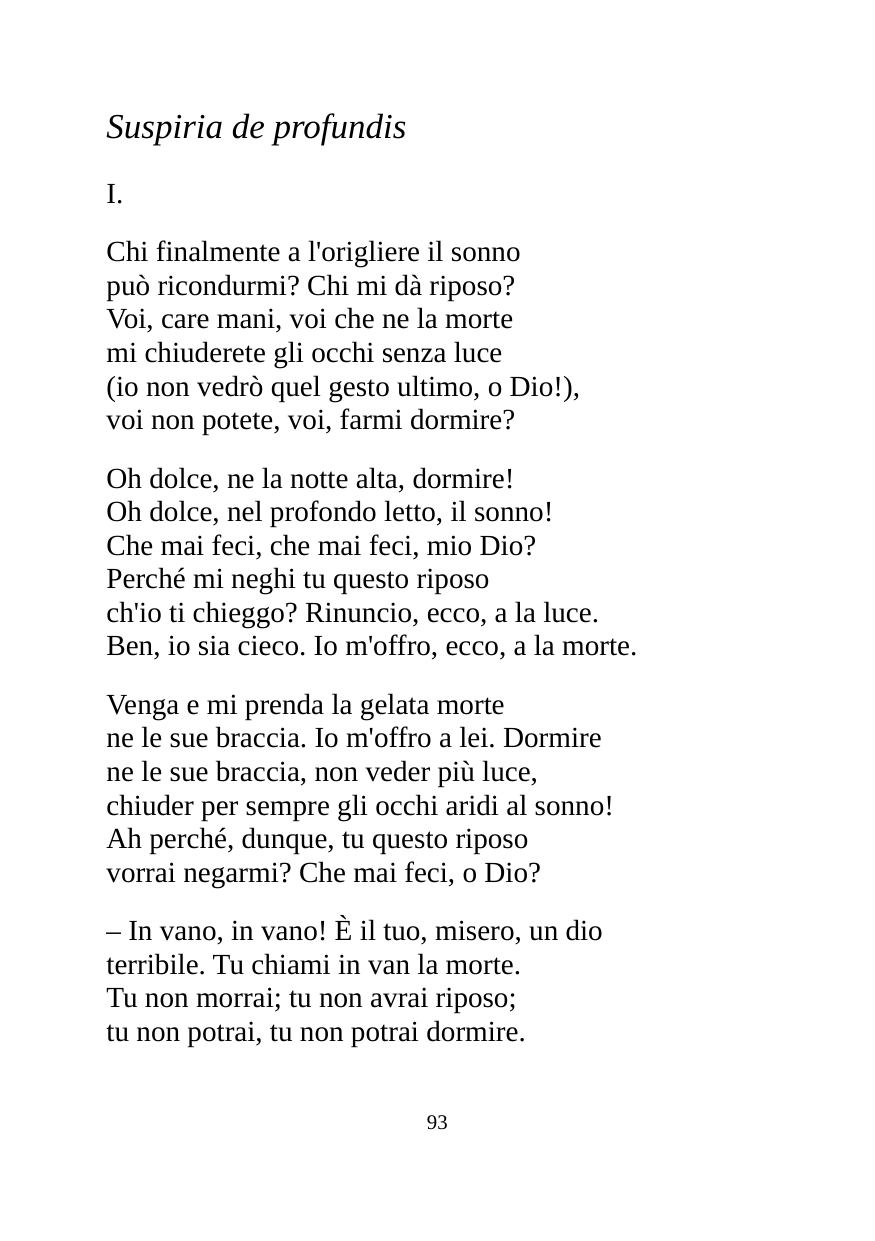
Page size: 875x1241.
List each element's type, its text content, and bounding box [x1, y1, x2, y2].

text ne le sue braccia. Io m'offro a lei. Dormire [106, 721, 768, 754]
text chiuder per sempre gli occhi aridi al sonno! [106, 788, 768, 821]
text Ben, io sia cieco. Io m'offro, ecco, a la morte. [106, 628, 768, 662]
text Chi finalmente a l'origliere il sonno [106, 234, 768, 268]
text Che mai feci, che mai feci, mio Dio? [106, 528, 768, 561]
text Oh dolce, nel profondo letto, il sonno! [106, 494, 768, 528]
text terribile. Tu chiami in van la morte. [106, 947, 768, 980]
text – In vano, in vano! È il tuo, misero, un dio [106, 913, 768, 947]
text Voi, care mani, voi che ne la morte [106, 302, 768, 335]
text voi non potete, voi, farmi dormire? [106, 402, 768, 436]
text ch'io ti chieggo? Rinuncio, ecco, a la luce. [106, 595, 768, 628]
text ne le sue braccia, non veder più luce, [106, 754, 768, 788]
text Perché mi neghi tu questo riposo [106, 561, 768, 595]
text Oh dolce, ne la notte alta, dormire! [106, 461, 768, 494]
subtitle Suspiria de profundis [106, 106, 768, 146]
text vorrai negarmi? Che mai feci, o Dio? [106, 855, 768, 888]
text Tu non morrai; tu non avrai riposo; [106, 980, 768, 1014]
text (io non vedrò quel gesto ultimo, o Dio!), [106, 369, 768, 402]
text Ah perché, dunque, tu questo riposo [106, 821, 768, 855]
text mi chiuderete gli occhi senza luce [106, 335, 768, 369]
text può ricondurmi? Chi mi dà riposo? [106, 268, 768, 302]
text tu non potrai, tu non potrai dormire. [106, 1014, 768, 1047]
text I. [106, 176, 768, 209]
text Venga e mi prenda la gelata morte [106, 687, 768, 721]
